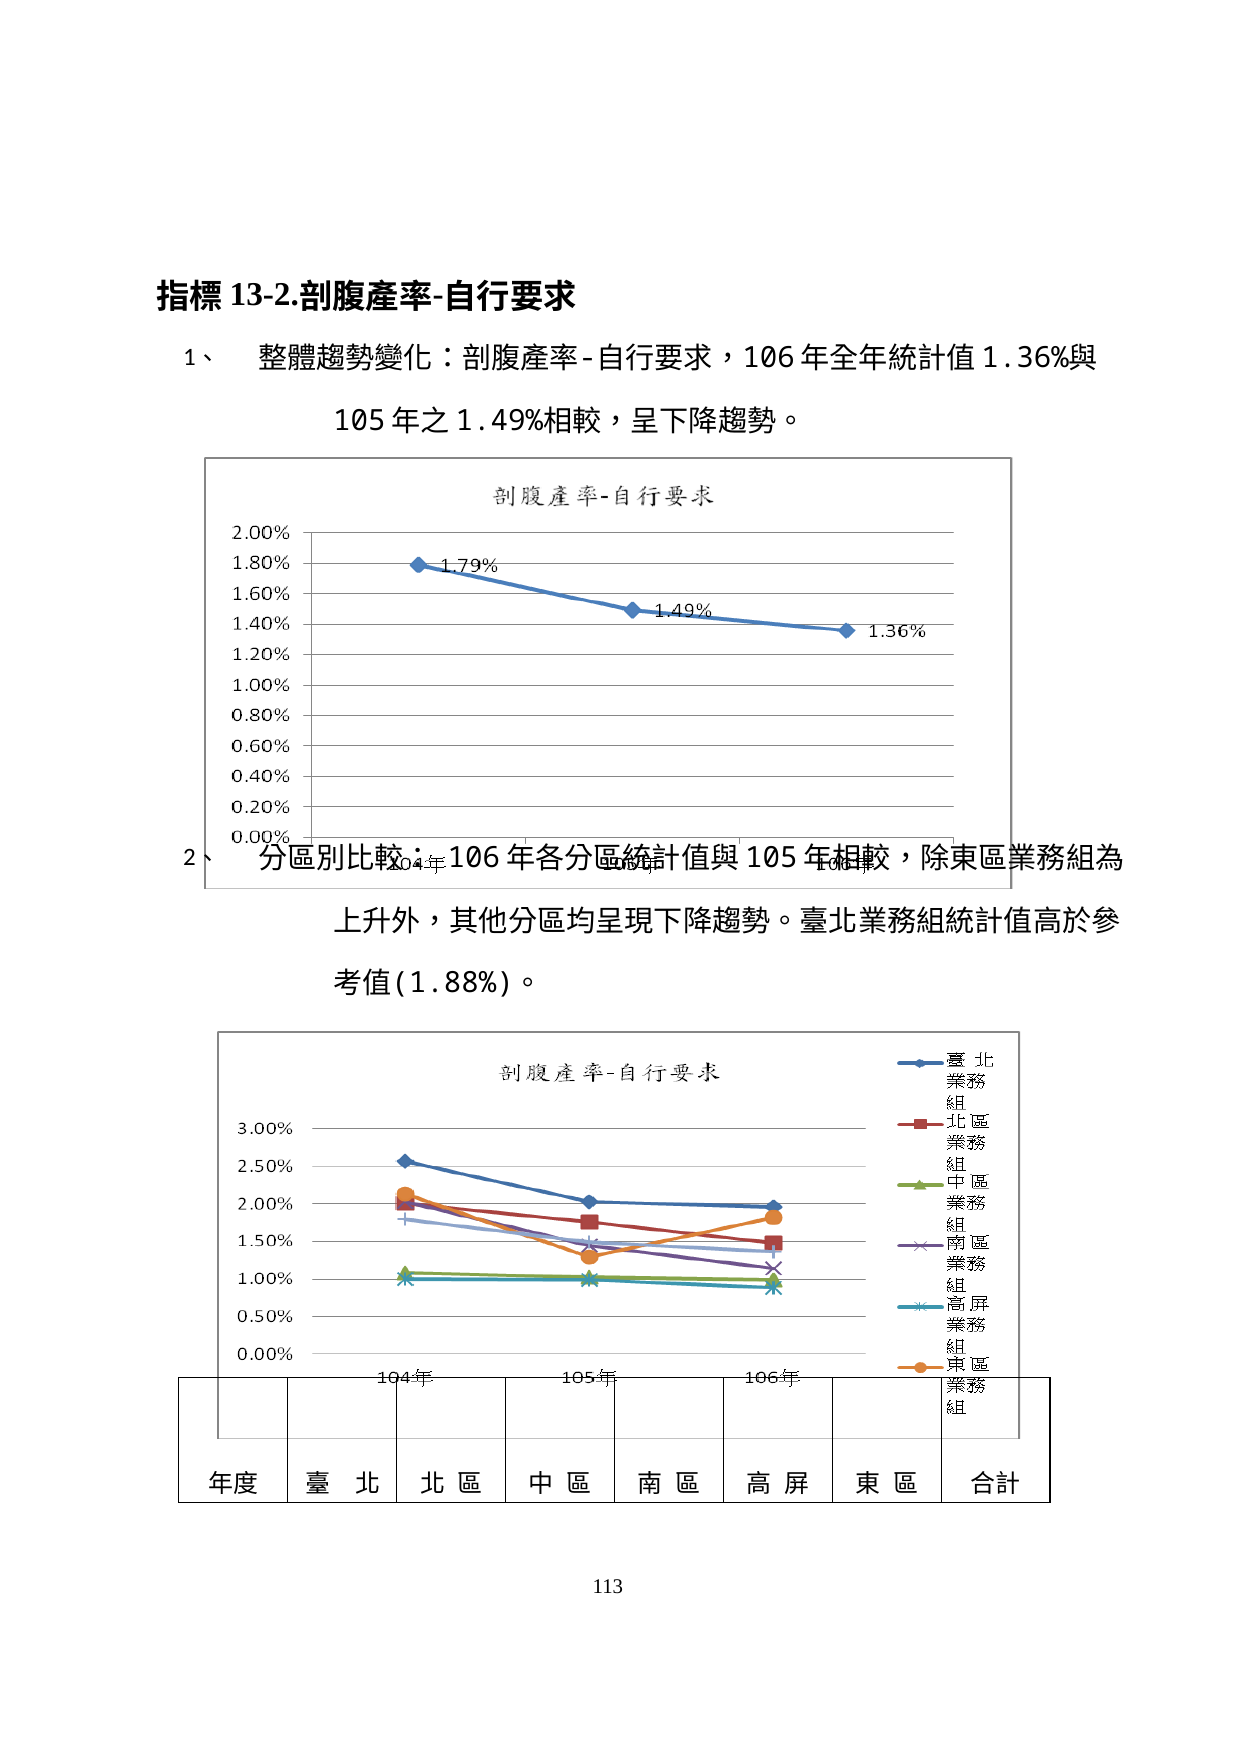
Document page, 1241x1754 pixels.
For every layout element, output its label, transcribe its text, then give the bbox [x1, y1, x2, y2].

table_header 中 區 [506, 1439, 614, 1502]
list 整體趨勢變化：剖腹產率-自行要求，106年全年統計值1.36%與105年之1.49%相較，呈下降趨勢。 [183, 314, 1132, 439]
table_header 南 區 [615, 1439, 723, 1502]
table_header 高 屏 [724, 1439, 832, 1502]
subtitle 指標13-2.剖腹產率-自行要求 [148, 252, 1059, 314]
table_header 合計 [942, 1378, 1049, 1502]
table_header 北 區 [397, 1439, 505, 1502]
table_header 臺 北 [288, 1439, 396, 1502]
table_header 東 區 [833, 1439, 941, 1502]
table_header 年度 [179, 1378, 287, 1502]
list 分區別比較： 106年各分區統計值與105年相較，除東區業務組為上升外，其他分區均呈現下降趨勢。臺北業務組統計值高於參考值(1.88%)。 [183, 814, 1132, 1002]
